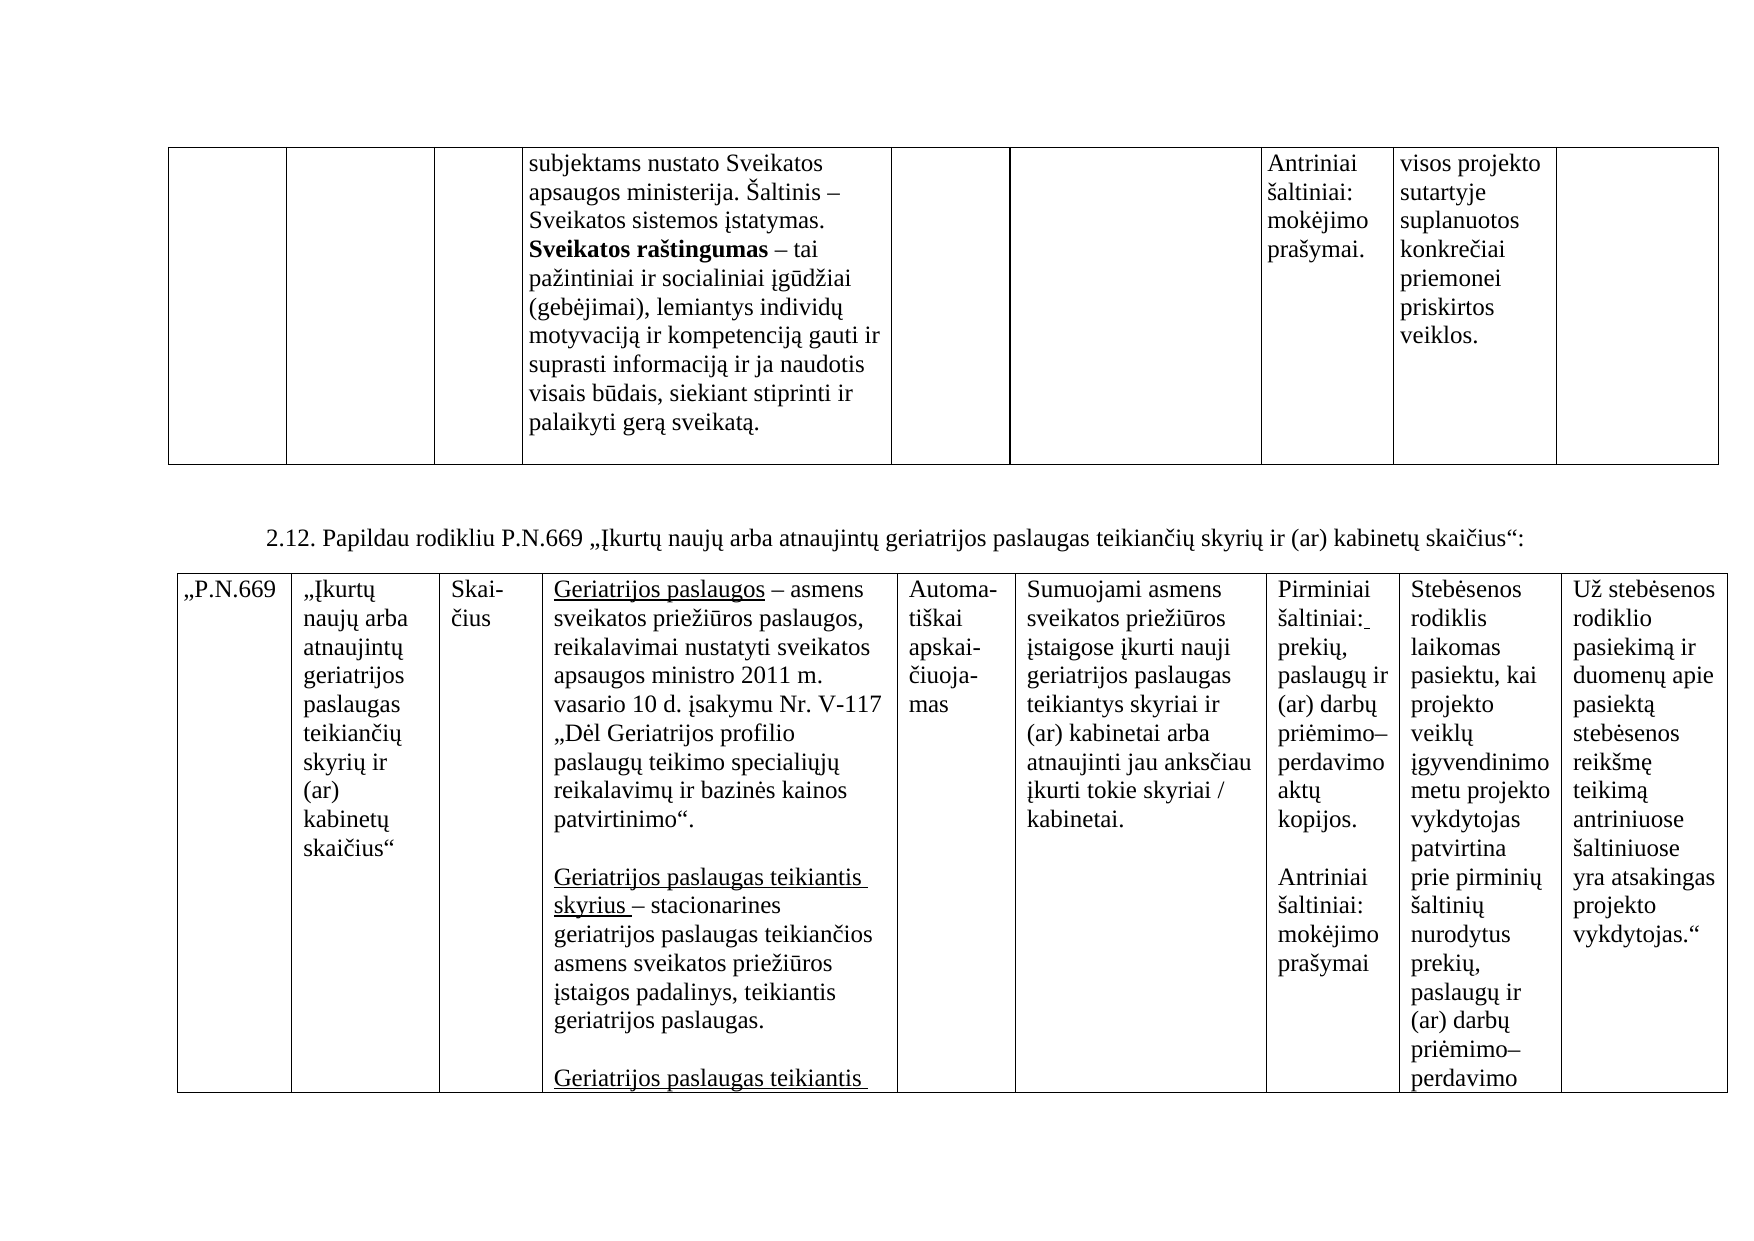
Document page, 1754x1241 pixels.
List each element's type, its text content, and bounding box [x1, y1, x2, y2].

table_header [435, 148, 522, 464]
table_header visos projekto sutartyje suplanuotos konkrečiai priemonei priskirtos veiklos. [1394, 148, 1556, 464]
table_header „Įkurtų naujų arba atnaujintų geriatrijos paslaugas teikiančių skyrių ir (ar) kabinetų skaičius“ [292, 574, 439, 1092]
table_header [1557, 148, 1718, 464]
table_header [1011, 148, 1261, 464]
table_header Už stebėsenos rodiklio pasiekimą ir duomenų apie pasiektą stebėsenos reikšmę teikimą antriniuose šaltiniuose yra atsakingas projekto vykdytojas.“ [1562, 574, 1727, 1092]
table_header Stebėsenos rodiklis laikomas pasiektu, kai projekto veiklų įgyvendinimo metu projekto vykdytojas patvirtina prie pirminių šaltinių nurodytus prekių, paslaugų ir (ar) darbų priėmimo–perdavimo [1400, 574, 1561, 1092]
table_header subjektams nustato Sveikatos apsaugos ministerija. Šaltinis – Sveikatos sistemos įstatymas. Sveikatos raštingumas – tai pažintiniai ir socialiniai įgūdžiai (gebėjimai), lemiantys individų motyvaciją ir kompetenciją gauti ir suprasti informaciją ir ja naudotis visais būdais, siekiant stiprinti ir palaikyti gerą sveikatą. [523, 148, 891, 464]
table_header Antriniai šaltiniai: mokėjimo prašymai. [1262, 148, 1393, 464]
table_header Pirminiai šaltiniai: prekių, paslaugų ir (ar) darbų priėmimo–perdavimo aktų kopijos. Antriniai šaltiniai: mokėjimo prašymai [1267, 574, 1399, 1092]
table_header [892, 148, 1009, 464]
table_header Skai-čius [440, 574, 542, 1092]
table_header [287, 148, 434, 464]
table_header Geriatrijos paslaugos – asmens sveikatos priežiūros paslaugos, reikalavimai nustatyti sveikatos apsaugos ministro 2011 m. vasario 10 d. įsakymu Nr. V-117 „Dėl Geriatrijos profilio paslaugų teikimo specialiųjų reikalavimų ir bazinės kainos patvirtinimo“. Geriatrijos paslaugas teikiantis skyrius – stacionarines geriatrijos paslaugas teikiančios asmens sveikatos priežiūros įstaigos padalinys, teikiantis geriatrijos paslaugas. Geriatrijos paslaugas teikiantis [543, 574, 897, 1092]
text 2.12. Papildau rodikliu P.N.669 „Įkurtų naujų arba atnaujintų geriatrijos paslaugas teikiančių skyrių ir (ar) kabinetų skaičius“: [177, 523, 1695, 551]
table_header Automa-tiškai apskai-čiuoja-mas [898, 574, 1015, 1092]
table_header [169, 148, 286, 464]
table_header Sumuojami asmens sveikatos priežiūros įstaigose įkurti nauji geriatrijos paslaugas teikiantys skyriai ir (ar) kabinetai arba atnaujinti jau anksčiau įkurti tokie skyriai / kabinetai. [1016, 574, 1266, 1092]
table_header „P.N.669 [178, 574, 291, 1092]
